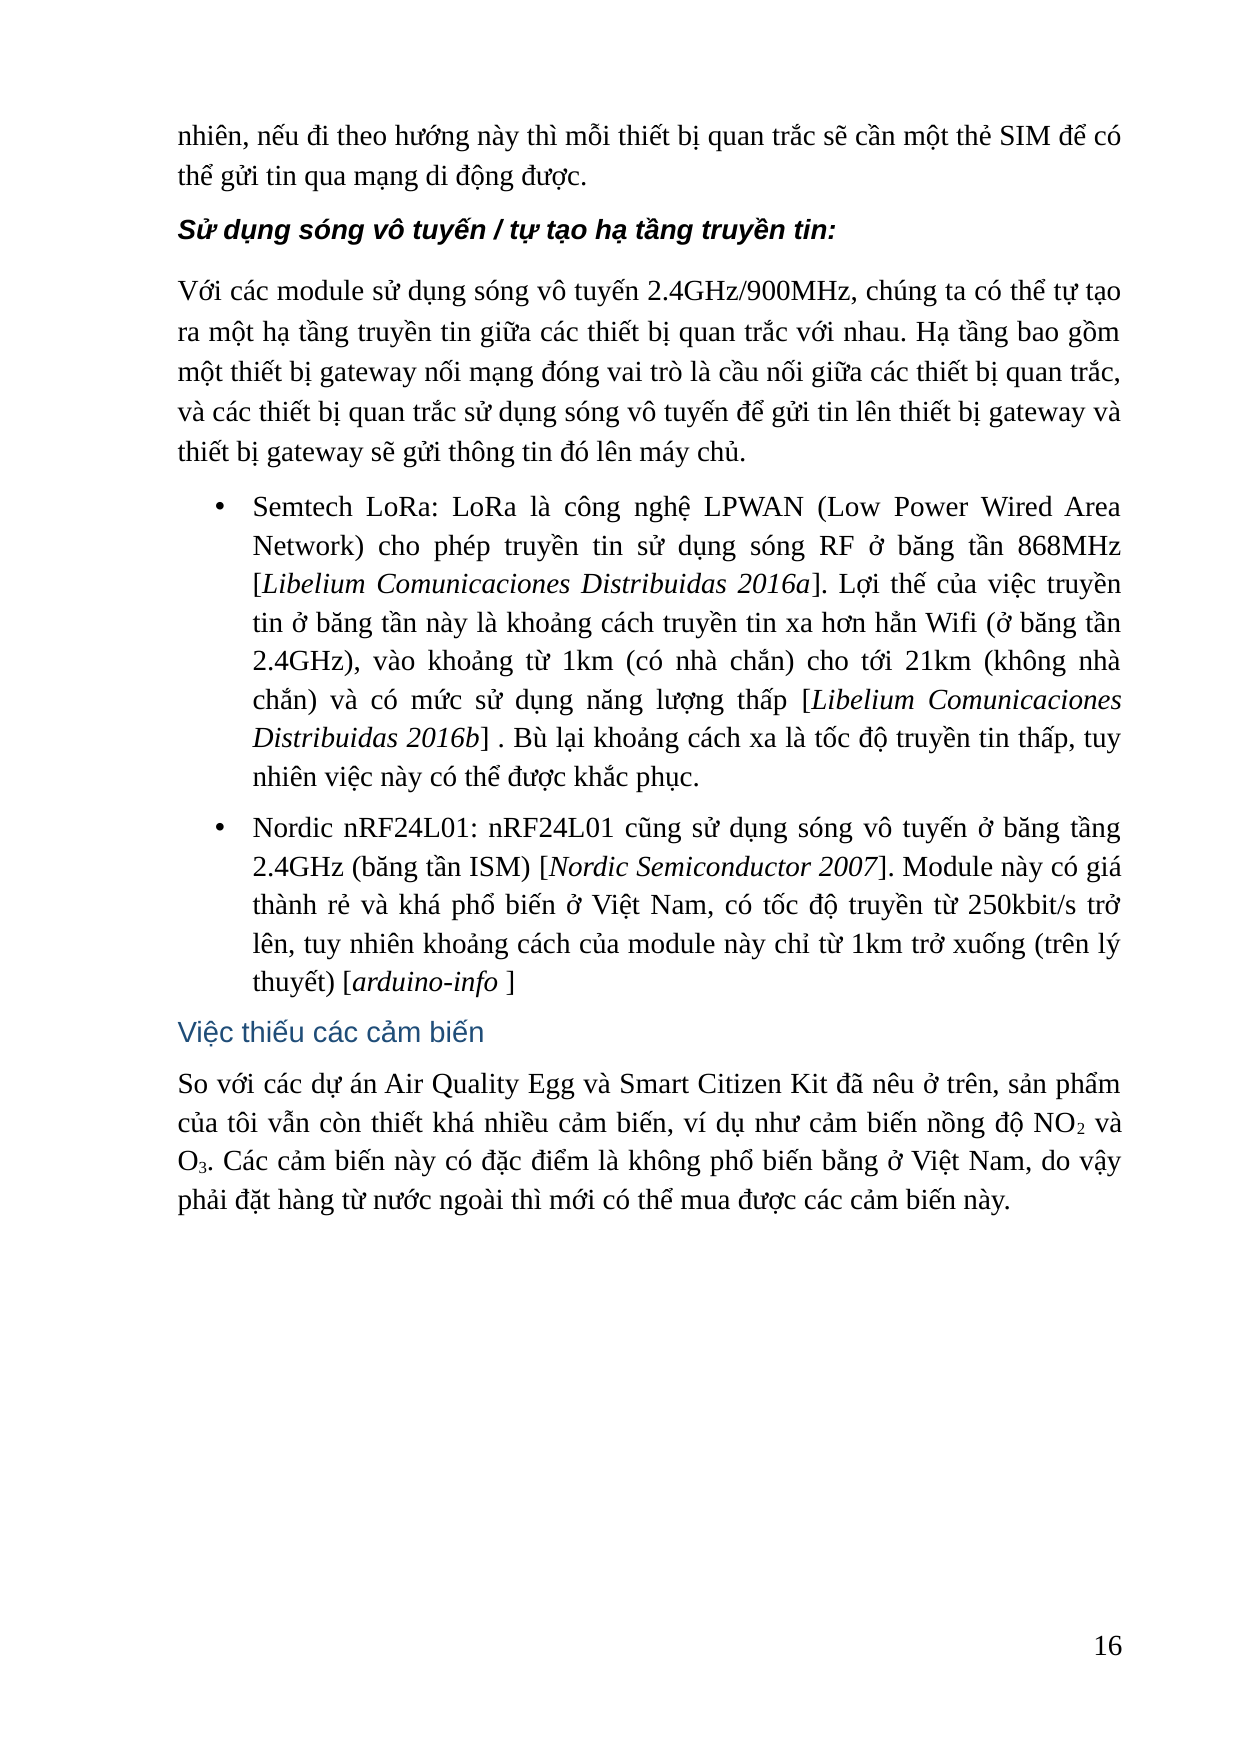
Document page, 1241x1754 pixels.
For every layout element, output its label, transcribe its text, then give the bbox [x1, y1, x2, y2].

text Với các module sử dụng sóng vô tuyến 2.4GHz/900MHz, chúng ta có thể tự tạo ra một hạ tầng truyền tin giữa các thiết bị quan trắc với nhau. Hạ tầng bao gồm một thiết bị gateway nối mạng đóng vai trò là cầu nối giữa các thiết bị quan trắc, và các thiết bị quan trắc sử dụng sóng vô tuyến để gửi tin lên thiết bị gateway và thiết bị gateway sẽ gửi thông tin đó lên máy chủ. [177, 273, 1122, 468]
text nhiên, nếu đi theo hướng này thì mỗi thiết bị quan trắc sẽ cần một thẻ SIM để có thể gửi tin qua mạng di động được. [177, 118, 1122, 192]
subtitle Việc thiếu các cảm biến [177, 1015, 1122, 1049]
list Semtech LoRa: LoRa là công nghệ LPWAN (Low Power Wired Area Network) cho phép truyền tin sử dụng sóng RF ở băng tần 868MHz [Libelium Comunicaciones Distribuidas 2016a]. Lợi thế của việc truyền tin ở băng tần này là khoảng cách truyền tin xa hơn hẳn Wifi (ở băng tần 2.4GHz), vào khoảng từ 1km (có nhà chắn) cho tới 21km (không nhà chắn) và có mức sử dụng năng lượng thấp [Libelium Comunicaciones Distribuidas 2016b] . Bù lại khoảng cách xa là tốc độ truyền tin thấp, tuy nhiên việc này có thể được khắc phục. [215, 489, 1122, 792]
text So với các dự án Air Quality Egg và Smart Citizen Kit đã nêu ở trên, sản phẩm của tôi vẫn còn thiết khá nhiều cảm biến, ví dụ như cảm biến nồng độ NO2 và O3. Các cảm biến này có đặc điểm là không phổ biến bằng ở Việt Nam, do vậy phải đặt hàng từ nước ngoài thì mới có thể mua được các cảm biến này. [177, 1066, 1122, 1216]
list Nordic nRF24L01: nRF24L01 cũng sử dụng sóng vô tuyến ở băng tầng 2.4GHz (băng tần ISM) [Nordic Semiconductor 2007]. Module này có giá thành rẻ và khá phổ biến ở Việt Nam, có tốc độ truyền từ 250kbit/s trở lên, tuy nhiên khoảng cách của module này chỉ từ 1km trở xuống (trên lý thuyết) [arduino-info ] [215, 810, 1122, 998]
subtitle Sử dụng sóng vô tuyến / tự tạo hạ tầng truyền tin: [177, 213, 1122, 245]
